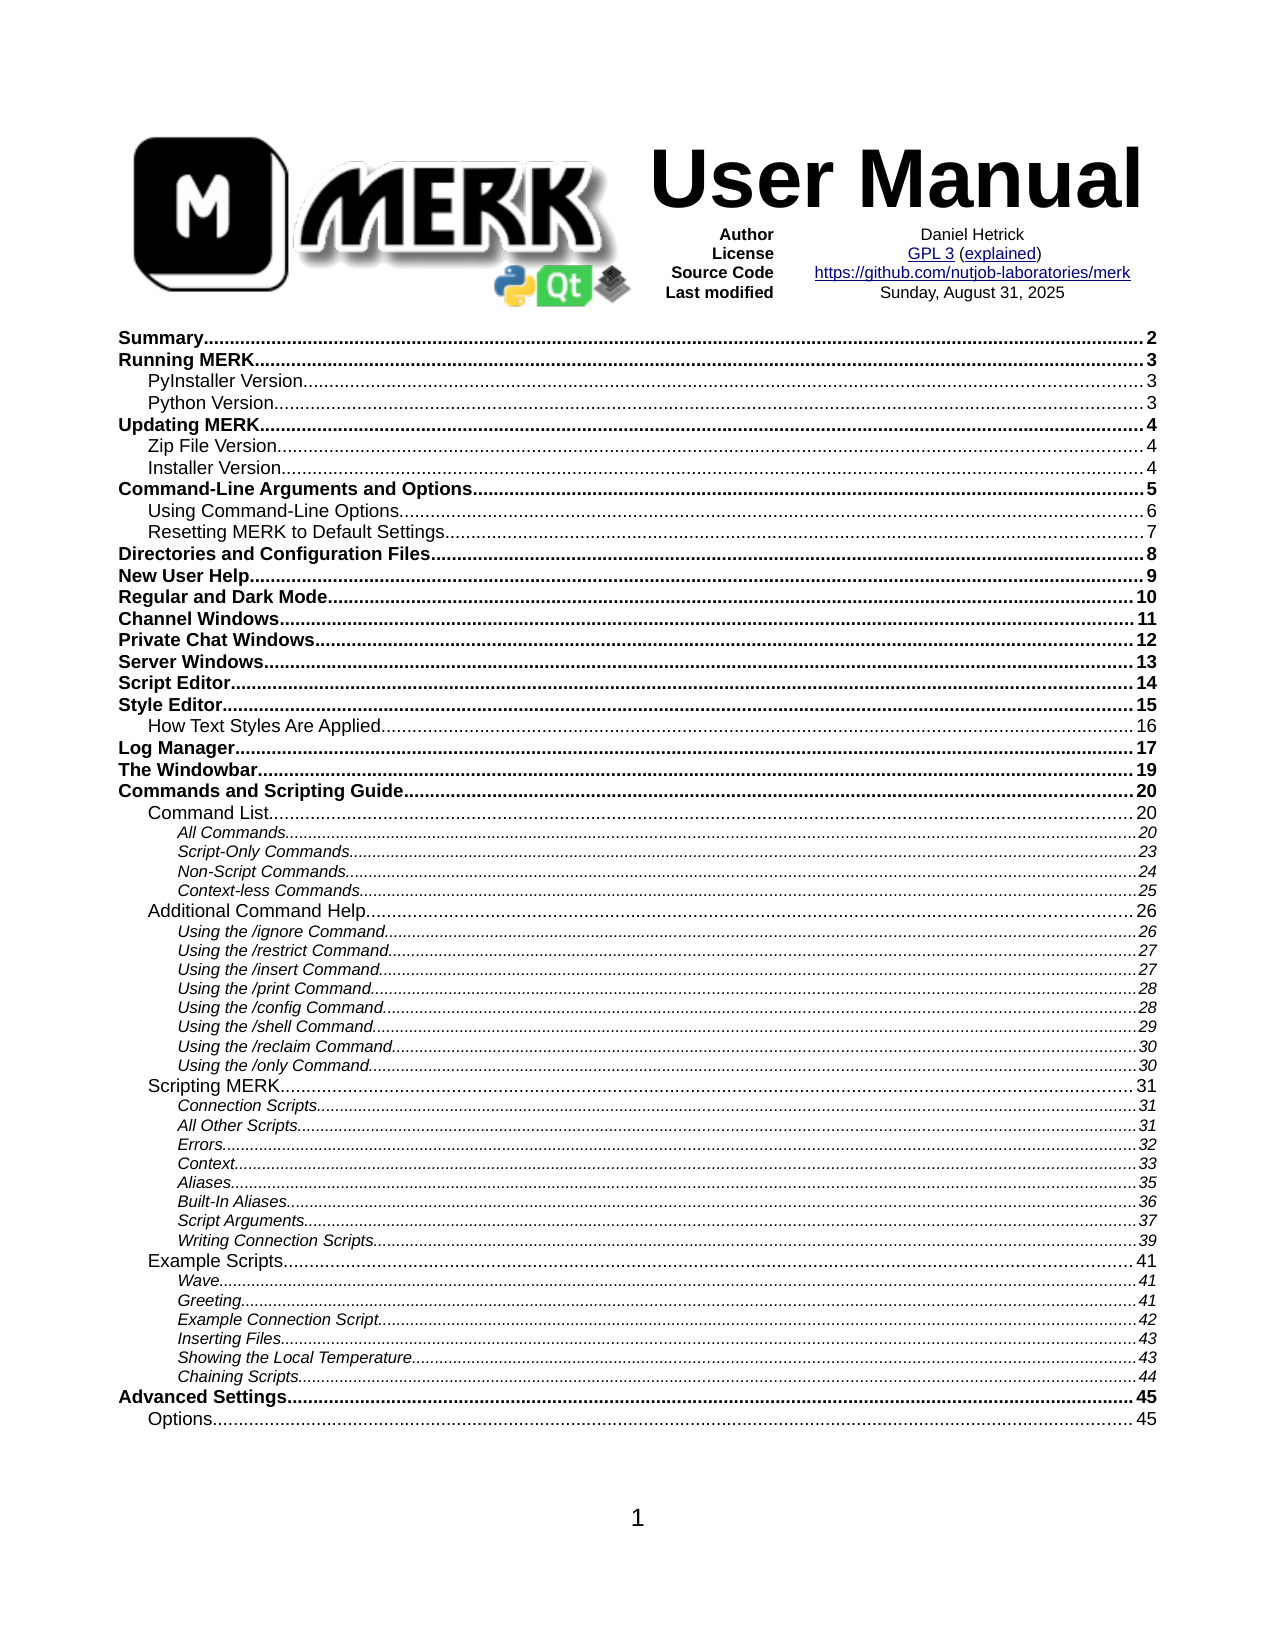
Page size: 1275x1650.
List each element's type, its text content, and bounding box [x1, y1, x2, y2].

text Greeting 41 [177, 1290, 1157, 1309]
text The Windowbar 19 [118, 758, 1157, 780]
text All Other Scripts 31 [177, 1115, 1157, 1134]
table_header [638, 118, 1157, 129]
text Python Version 3 [148, 392, 1157, 413]
text Advanced Settings 45 [118, 1386, 1157, 1408]
table_cell Sunday, August 31, 2025 [788, 283, 1157, 302]
table_cell GPL 3 (explained) [788, 244, 1157, 263]
text Example Connection Script 42 [177, 1309, 1157, 1329]
text Context-less Commands 25 [177, 881, 1157, 900]
picture [118, 118, 638, 313]
text All Commands 20 [177, 823, 1157, 842]
text PyInstaller Version 3 [148, 370, 1157, 392]
text Showing the Local Temperature 43 [177, 1348, 1157, 1367]
text Connection Scripts 31 [177, 1096, 1157, 1115]
text Using Command-Line Options 6 [148, 500, 1157, 521]
text Example Scripts 41 [148, 1249, 1157, 1271]
table_header Author [638, 225, 788, 244]
text Errors 32 [177, 1134, 1157, 1154]
text How Text Styles Are Applied 16 [148, 715, 1157, 737]
table_cell Last modified [638, 283, 788, 302]
text Additional Command Help 26 [148, 900, 1157, 921]
text Options 45 [148, 1408, 1157, 1429]
text Inserting Files 43 [177, 1329, 1157, 1348]
text Script Editor 14 [118, 672, 1157, 694]
text Server Windows 13 [118, 651, 1157, 672]
table_cell https://github.com/nutjob-laboratories/merk [788, 263, 1157, 282]
text Installer Version 4 [148, 457, 1157, 478]
text Wave 41 [177, 1271, 1157, 1290]
text Commands and Scripting Guide 20 [118, 780, 1157, 802]
text Aliases 35 [177, 1173, 1157, 1192]
text Private Chat Windows 12 [118, 629, 1157, 651]
text Using the /shell Command 29 [177, 1017, 1157, 1036]
text Log Manager 17 [118, 737, 1157, 758]
table_cell License [638, 244, 788, 263]
text Using the /only Command 30 [177, 1056, 1157, 1075]
table_header Daniel Hetrick [788, 225, 1157, 244]
text Using the /reclaim Command 30 [177, 1036, 1157, 1056]
text New User Help 9 [118, 564, 1157, 586]
text Using the /ignore Command 26 [177, 921, 1157, 941]
table_header [638, 302, 1157, 313]
text Context 33 [177, 1154, 1157, 1173]
text Using the /print Command 28 [177, 979, 1157, 998]
text Non-Script Commands 24 [177, 861, 1157, 881]
text Script Arguments 37 [177, 1211, 1157, 1230]
text Script-Only Commands 23 [177, 842, 1157, 861]
table_cell Source Code [638, 263, 788, 282]
text Built-In Aliases 36 [177, 1192, 1157, 1211]
text Summary 2 [118, 327, 1157, 349]
text Directories and Configuration Files 8 [118, 543, 1157, 564]
text Writing Connection Scripts 39 [177, 1230, 1157, 1249]
text Channel Windows 11 [118, 607, 1157, 629]
text Chaining Scripts 44 [177, 1367, 1157, 1386]
text Using the /config Command 28 [177, 998, 1157, 1017]
text Resetting MERK to Default Settings 7 [148, 521, 1157, 543]
text Using the /insert Command 27 [177, 960, 1157, 979]
text Running MERK 3 [118, 349, 1157, 370]
text Using the /restrict Command 27 [177, 941, 1157, 960]
text Command-Line Arguments and Options 5 [118, 478, 1157, 500]
text Command List 20 [148, 802, 1157, 823]
text Updating MERK 4 [118, 413, 1157, 435]
text Style Editor 15 [118, 694, 1157, 715]
table_header User Manual [638, 129, 1157, 225]
text Scripting MERK 31 [148, 1075, 1157, 1096]
text Regular and Dark Mode 10 [118, 586, 1157, 607]
text Zip File Version 4 [148, 435, 1157, 457]
